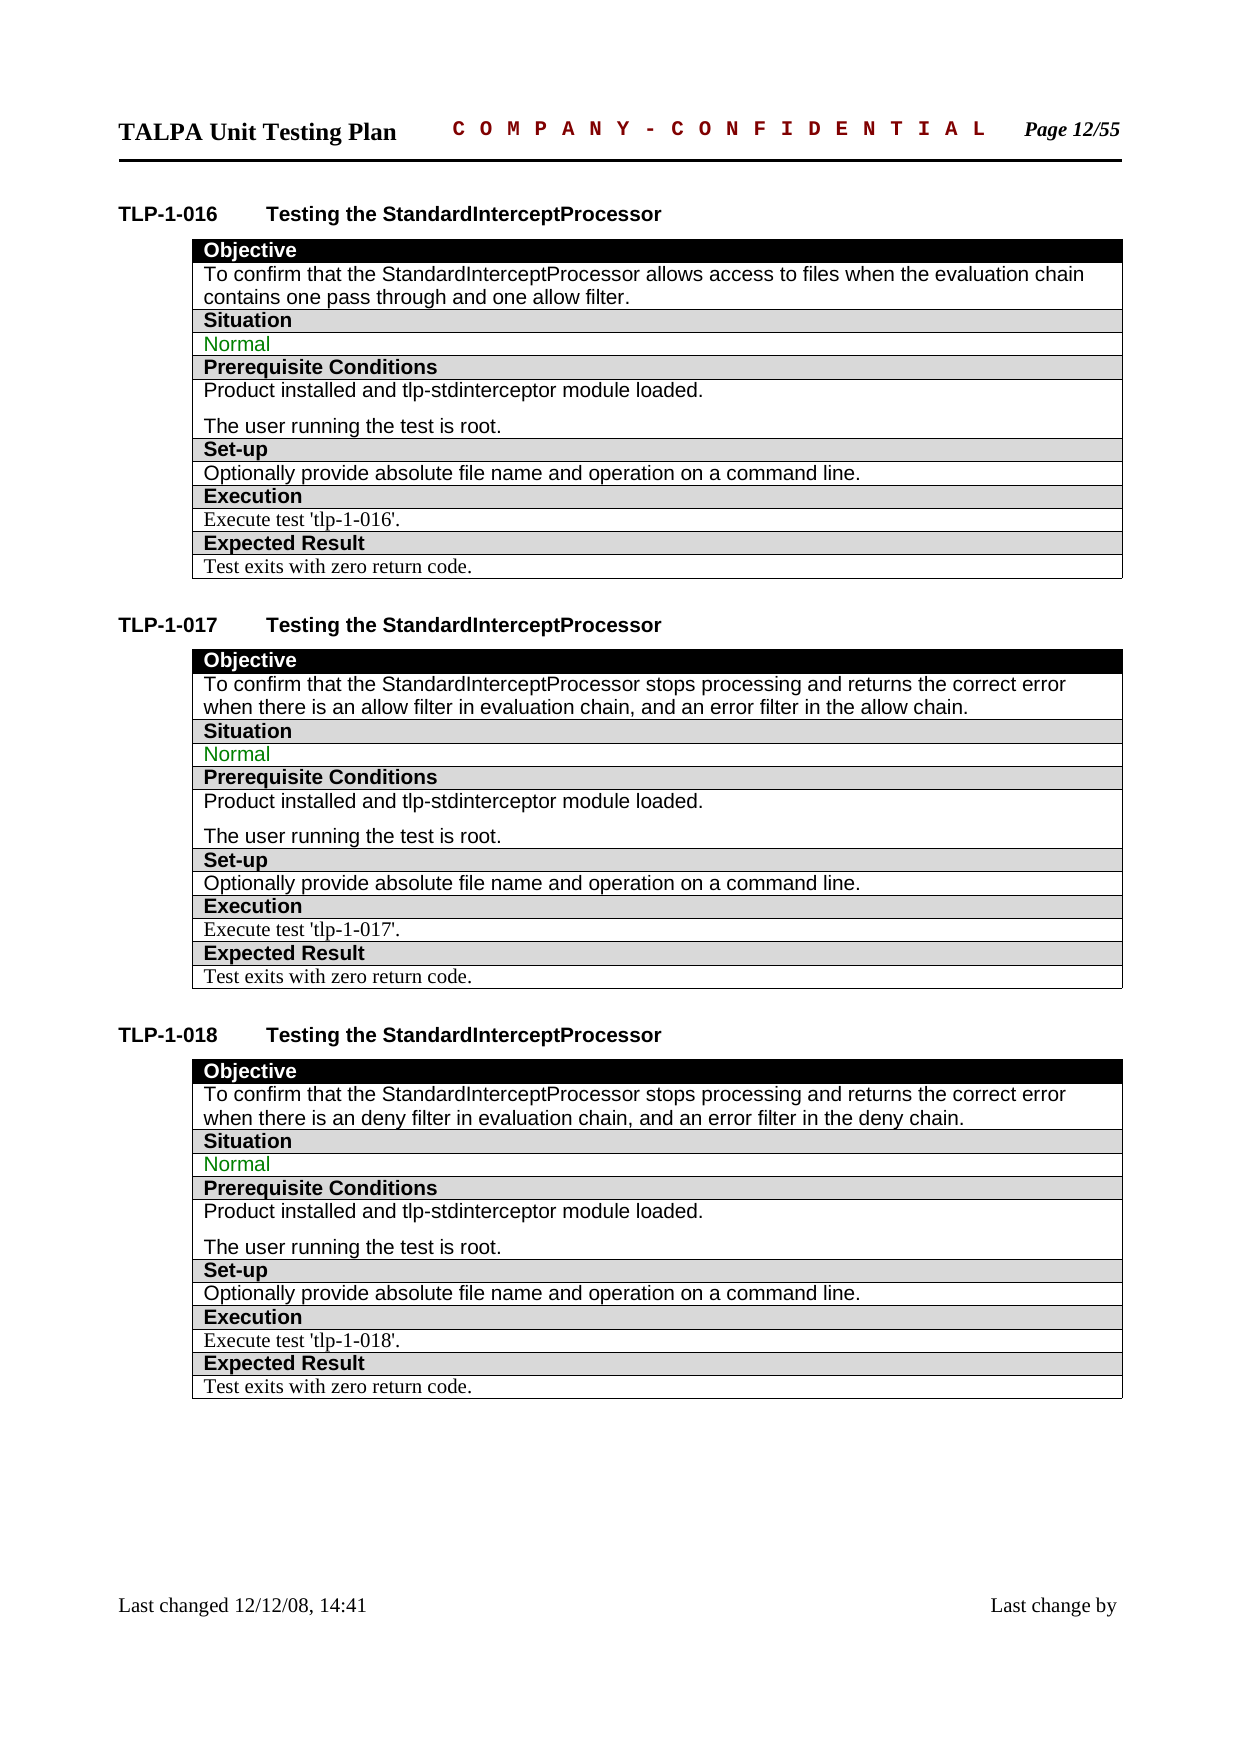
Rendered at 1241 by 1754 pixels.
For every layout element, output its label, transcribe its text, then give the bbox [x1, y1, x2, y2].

table_cell Set-up [193, 849, 1122, 871]
table_cell To confirm that the StandardInterceptProcessor stops processing and returns the correct error when there is an allow filter in evaluation chain, and an error filter in the allow chain. [193, 674, 1122, 719]
table_cell Prerequisite Conditions [193, 1177, 1122, 1199]
table_header Objective [193, 240, 1122, 262]
table_header Objective [193, 650, 1122, 673]
table_cell Optionally provide absolute file name and operation on a command line. [193, 462, 1122, 485]
text TLP-1-018 Testing the StandardInterceptProcessor [118, 1024, 1122, 1047]
table_cell Situation [193, 310, 1122, 332]
table_cell Execute test 'tlp-1-017'. [193, 919, 1122, 941]
table_cell Normal [193, 333, 1122, 355]
table_cell Execute test 'tlp-1-016'. [193, 509, 1122, 531]
table_cell Test exits with zero return code. [193, 966, 1122, 988]
table_cell Optionally provide absolute file name and operation on a command line. [193, 1283, 1122, 1305]
table_cell To confirm that the StandardInterceptProcessor stops processing and returns the correct error when there is an deny filter in evaluation chain, and an error filter in the deny chain. [193, 1084, 1122, 1129]
table_cell Expected Result [193, 942, 1122, 965]
table_cell Execution [193, 486, 1122, 508]
text TLP-1-016 Testing the StandardInterceptProcessor [118, 203, 1122, 226]
table_cell Expected Result [193, 532, 1122, 554]
table_cell Test exits with zero return code. [193, 555, 1122, 578]
table_cell Optionally provide absolute file name and operation on a command line. [193, 872, 1122, 895]
table_cell Product installed and tlp-stdinterceptor module loaded. The user running the test is root. [193, 1200, 1122, 1259]
table_cell Execution [193, 1306, 1122, 1329]
table_cell Set-up [193, 439, 1122, 461]
table_cell Execution [193, 896, 1122, 918]
table_cell Situation [193, 720, 1122, 743]
table_cell Normal [193, 1154, 1122, 1176]
table_cell Normal [193, 744, 1122, 766]
table_cell Prerequisite Conditions [193, 356, 1122, 379]
table_header Objective [193, 1060, 1122, 1083]
table_cell Product installed and tlp-stdinterceptor module loaded. The user running the test is root. [193, 380, 1122, 438]
table_cell Product installed and tlp-stdinterceptor module loaded. The user running the test is root. [193, 790, 1122, 848]
table_cell To confirm that the StandardInterceptProcessor allows access to files when the evaluation chain contains one pass through and one allow filter. [193, 263, 1122, 309]
table_cell Expected Result [193, 1353, 1122, 1375]
table_cell Test exits with zero return code. [193, 1376, 1122, 1398]
table_cell Execute test 'tlp-1-018'. [193, 1330, 1122, 1352]
table_cell Prerequisite Conditions [193, 767, 1122, 789]
table_cell Set-up [193, 1260, 1122, 1282]
table_cell Situation [193, 1130, 1122, 1153]
text TLP-1-017 Testing the StandardInterceptProcessor [118, 613, 1122, 637]
